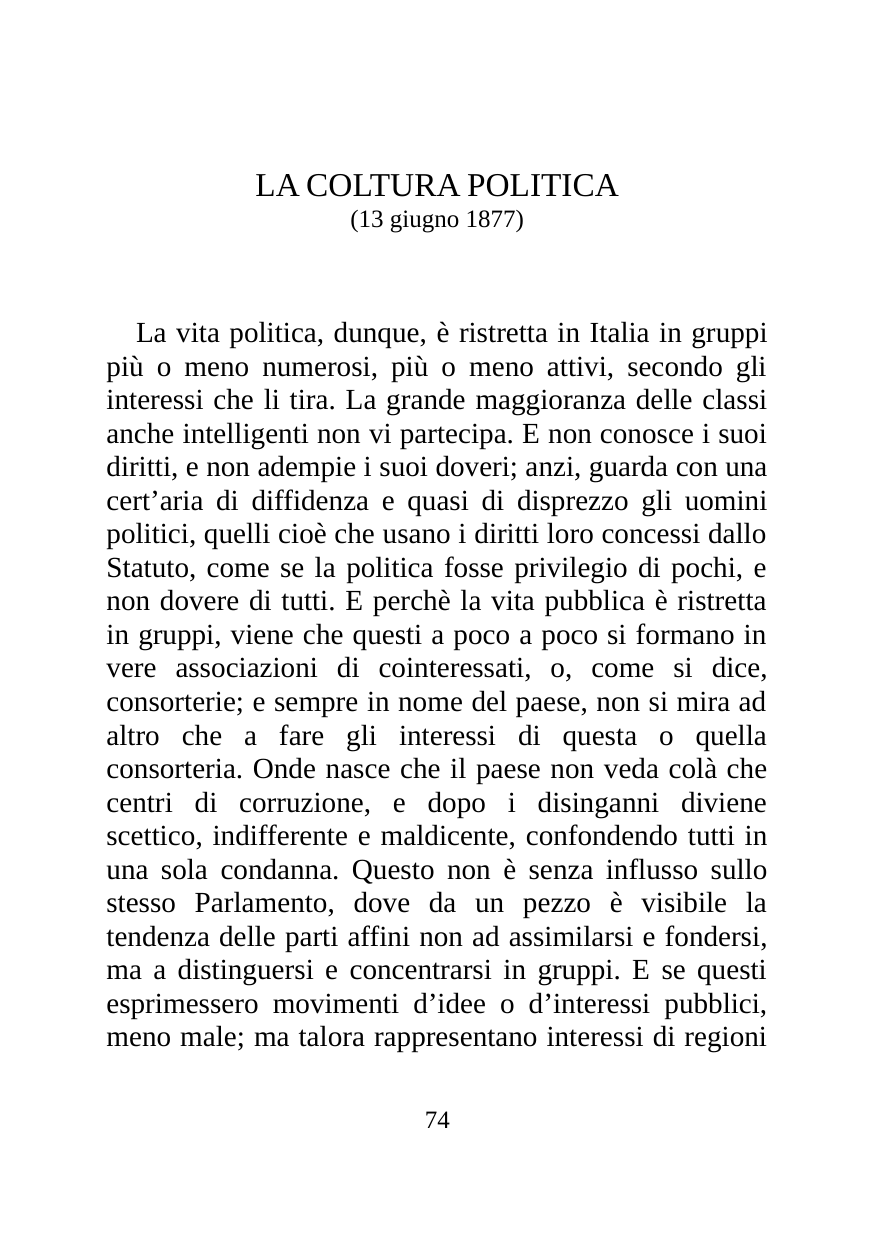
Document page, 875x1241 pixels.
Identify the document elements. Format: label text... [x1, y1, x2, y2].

text La vita politica, dunque, è ristretta in Italia in gruppi più o meno numerosi, più o meno attivi, secondo gli interessi che li tira. La grande maggioranza delle classi anche intelligenti non vi partecipa. E non conosce i suoi diritti, e non adempie i suoi doveri; anzi, guarda con una cert’aria di diffidenza e quasi di disprezzo gli uomini politici, quelli cioè che usano i diritti loro concessi dallo Statuto, come se la politica fosse privilegio di pochi, e non dovere di tutti. E perchè la vita pubblica è ristretta in gruppi, viene che questi a poco a poco si formano in vere associazioni di cointeressati, o, come si dice, consorterie; e sempre in nome del paese, non si mira ad altro che a fare gli interessi di questa o quella consorteria. Onde nasce che il paese non veda colà che centri di corruzione, e dopo i disinganni diviene scettico, indifferente e maldicente, confondendo tutti in una sola condanna. Questo non è senza influsso sullo stesso Parlamento, dove da un pezzo è visibile la tendenza delle parti affini non ad assimilarsi e fondersi, ma a distinguersi e concentrarsi in gruppi. E se questi esprimessero movimenti d’idee o d’interessi pubblici, meno male; ma talora rappresentano interessi di regioni [106, 315, 768, 1053]
subtitle LA COLTURA POLITICA (13 giugno 1877) [106, 165, 768, 232]
